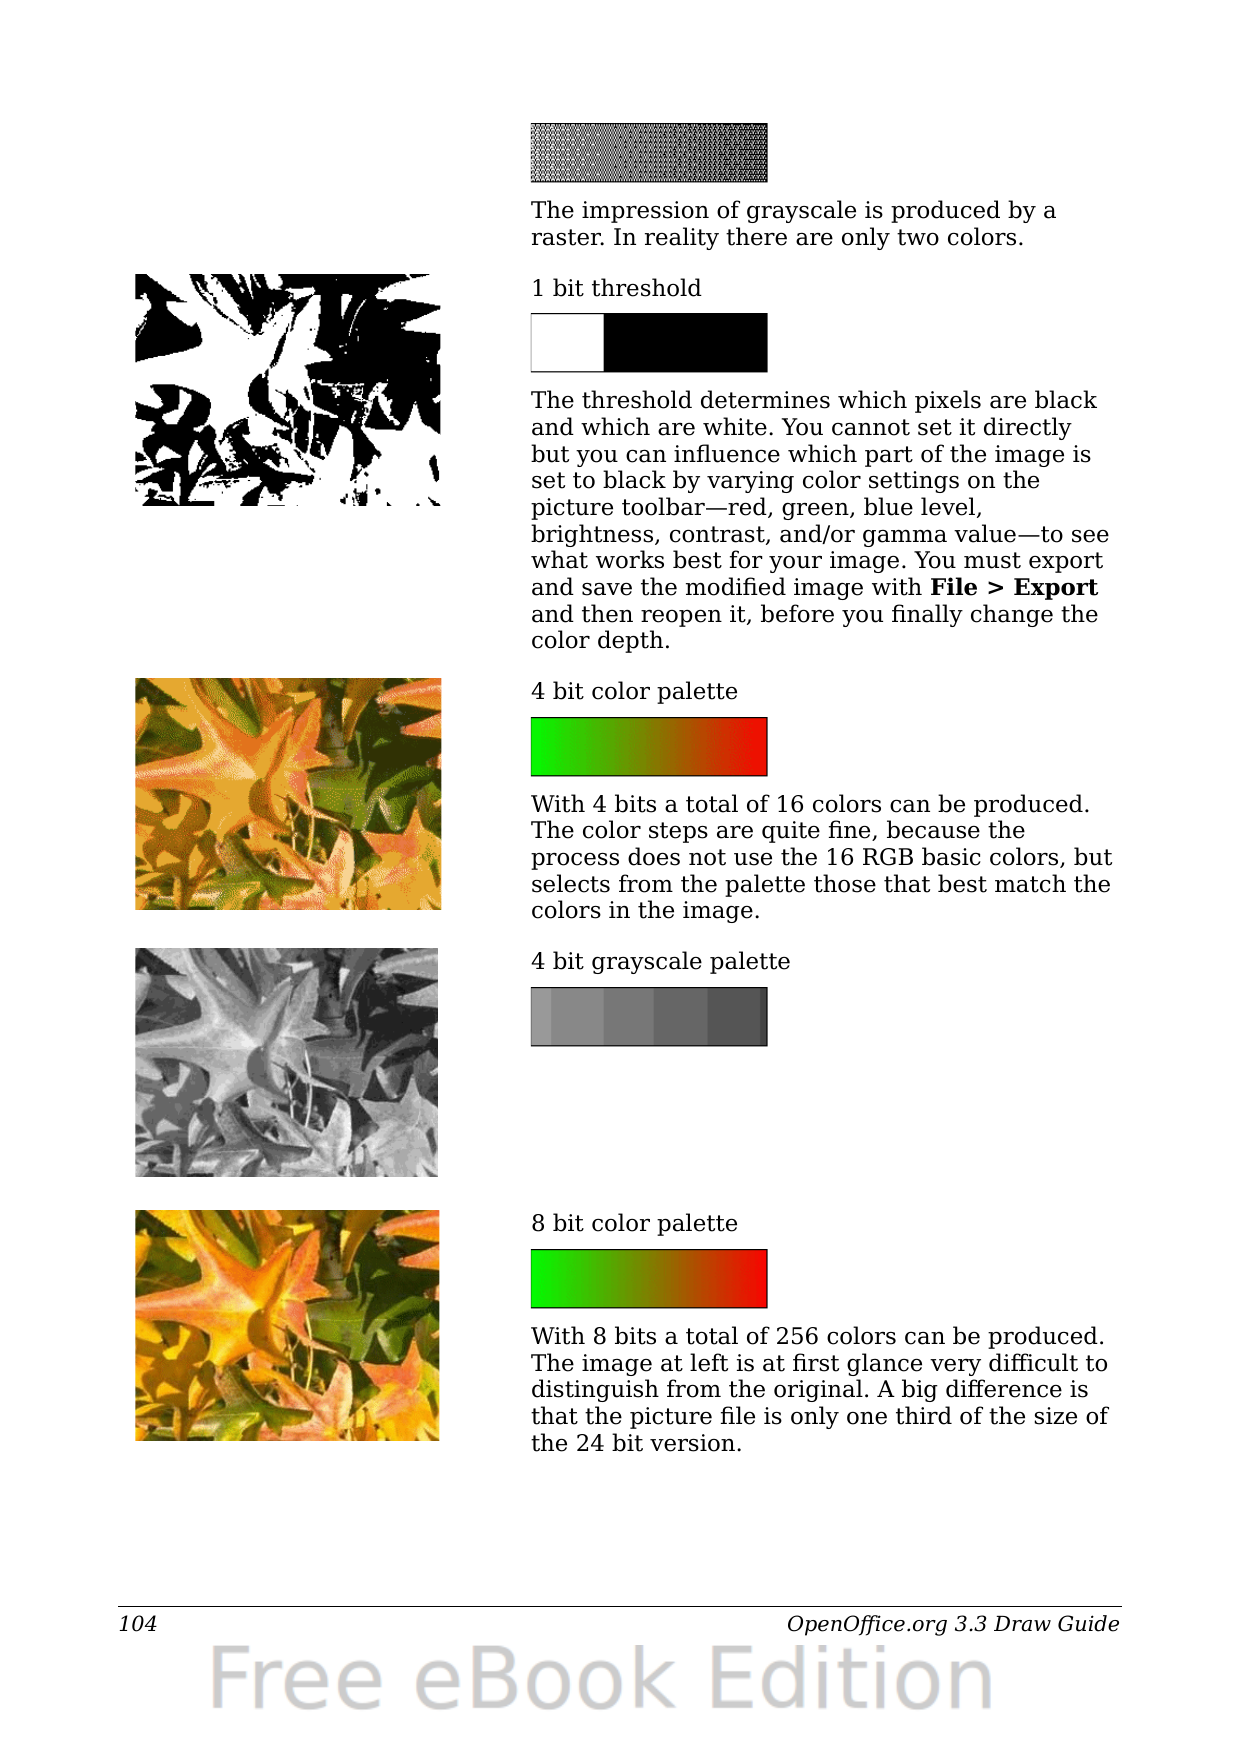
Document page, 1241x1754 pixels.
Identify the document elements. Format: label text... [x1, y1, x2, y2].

picture [135, 274, 441, 506]
table_cell [117, 943, 525, 1204]
picture [530, 987, 769, 1049]
picture [530, 1249, 769, 1311]
table_cell [117, 269, 525, 673]
picture [135, 1210, 440, 1441]
table_cell 4 bit color palette With 4 bits a total of 16 colors can be produced. The color steps are quite fine, because the process does not use the 16 RGB basic colors, but selects from the palette those that best match the colors in the image. [525, 673, 1122, 943]
picture [530, 123, 769, 185]
table_cell [117, 118, 525, 269]
table_cell [117, 1205, 525, 1474]
table_cell 1 bit threshold The threshold determines which pixels are black and which are white. You cannot set it directly but you can influence which part of the image is set to black by varying color settings on the picture toolbar—red, green, blue level, brightness, contrast, and/or gamma value—to see what works best for your image. You must export and save the modified image with File > Export and then reopen it, before you finally change the color depth. [525, 269, 1122, 673]
picture [530, 313, 769, 375]
table_cell [117, 673, 525, 943]
table_cell 8 bit color palette With 8 bits a total of 256 colors can be produced. The image at left is at first glance very difficult to distinguish from the original. A big difference is that the picture file is only one third of the size of the 24 bit version. [525, 1205, 1122, 1474]
table_cell The impression of grayscale is produced by a raster. In reality there are only two colors. [525, 118, 1122, 269]
table_cell 4 bit grayscale palette [525, 943, 1122, 1204]
picture [207, 1645, 994, 1713]
picture [135, 948, 438, 1177]
picture [530, 717, 769, 779]
picture [135, 678, 442, 910]
